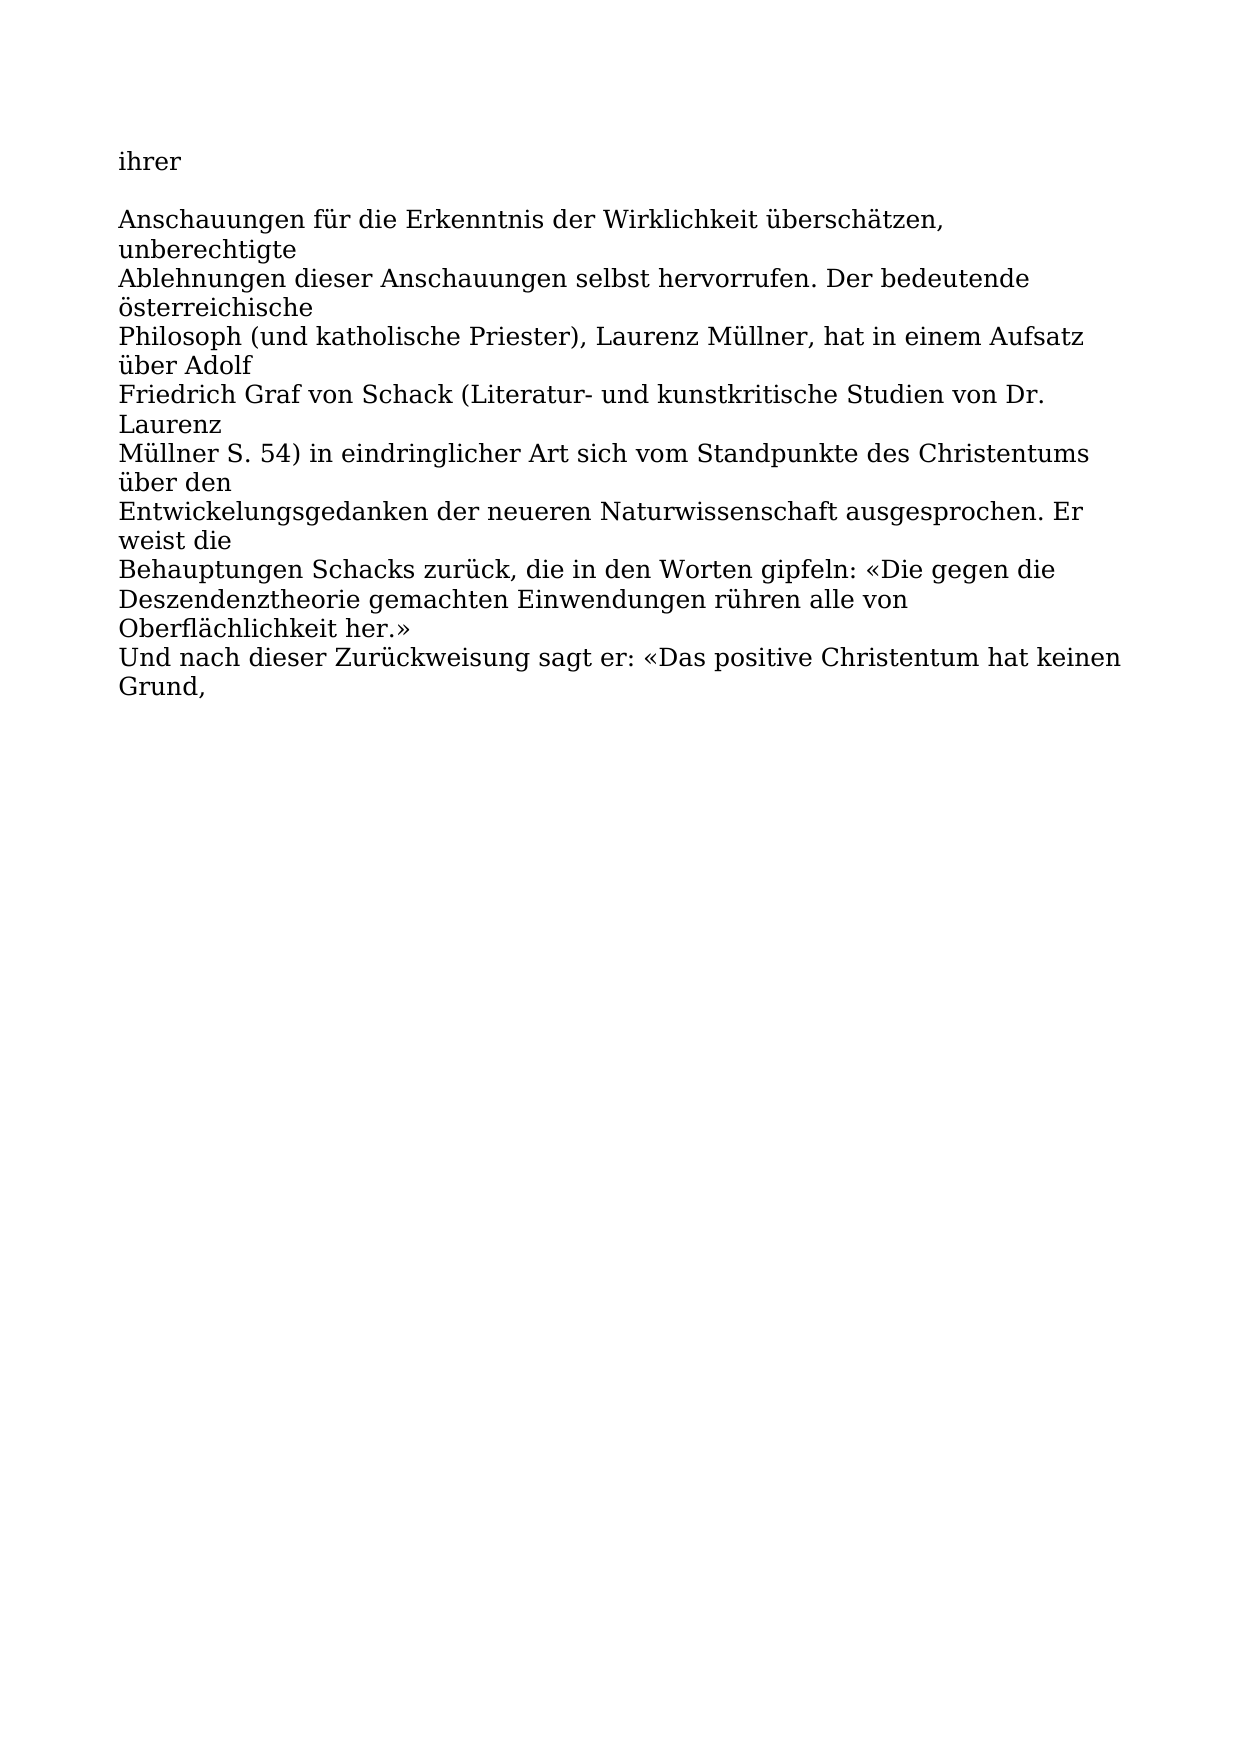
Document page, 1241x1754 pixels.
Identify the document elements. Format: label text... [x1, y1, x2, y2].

text Müllner S. 54) in eindringlicher Art sich vom Standpunkte des Christentums über den [118, 439, 1122, 497]
text Ablehnungen dieser Anschauungen selbst hervorrufen. Der bedeutende österreichische [118, 264, 1122, 322]
text Deszendenztheorie gemachten Einwendungen rühren alle von Oberflächlichkeit her.» [118, 585, 1122, 643]
text Behauptungen Schacks zurück, die in den Worten gipfeln: «Die gegen die [118, 556, 1122, 585]
text Philosoph (und katholische Priester), Laurenz Müllner, hat in einem Aufsatz über Adolf [118, 322, 1122, 381]
text ihrer [118, 147, 1122, 176]
text Und nach dieser Zurückweisung sagt er: «Das positive Christentum hat keinen Grund, [118, 643, 1122, 701]
text Friedrich Graf von Schack (Literatur- und kunstkritische Studien von Dr. Laurenz [118, 381, 1122, 439]
text Entwickelungsgedanken der neueren Naturwissenschaft ausgesprochen. Er weist die [118, 497, 1122, 556]
text Anschauungen für die Erkenntnis der Wirklichkeit überschätzen, unberechtigte [118, 206, 1122, 264]
